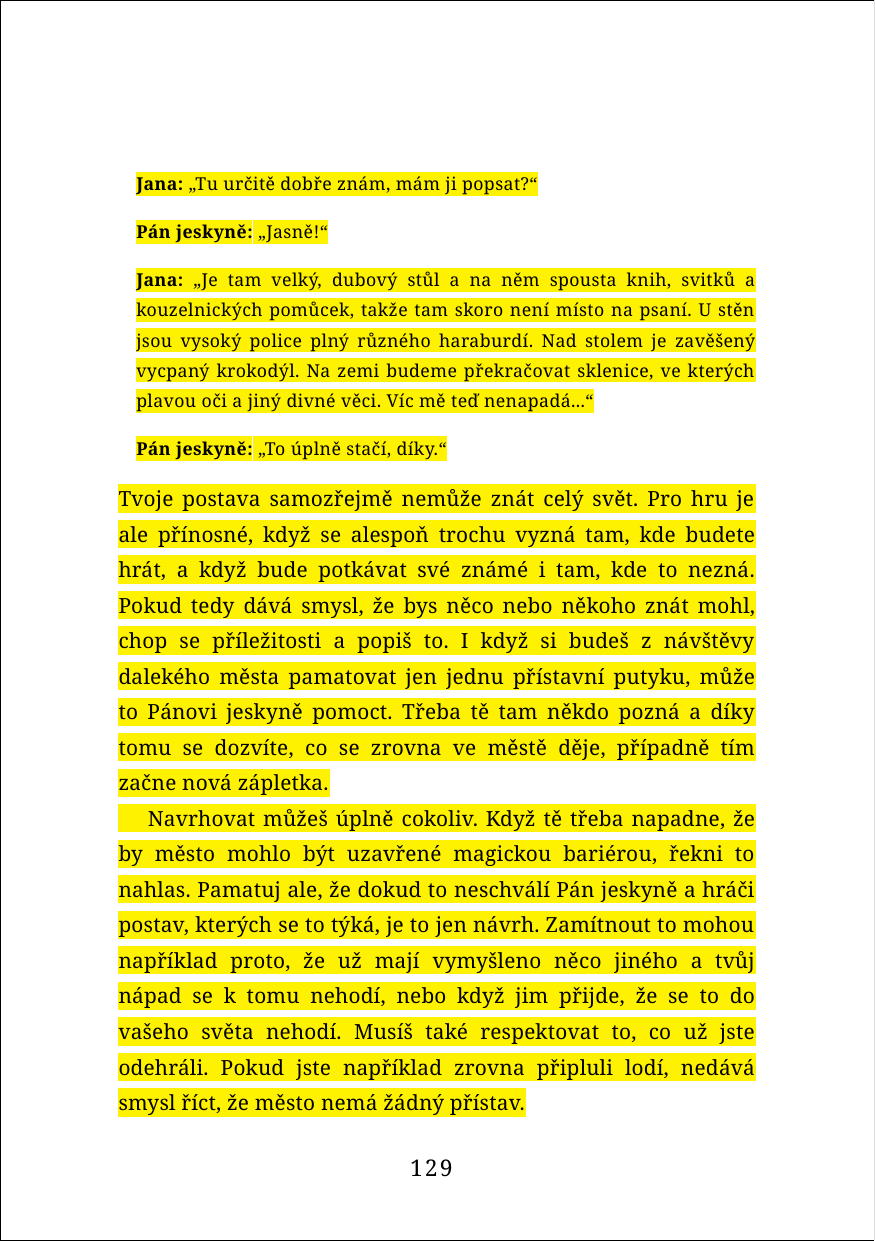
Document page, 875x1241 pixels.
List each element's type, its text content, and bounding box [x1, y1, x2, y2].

text Jana: „Tu určitě dobře znám, mám ji popsat?“ [136, 172, 756, 196]
text Tvoje postava samozřejmě nemůže znát celý svět. Pro hru je ale přínosné, když se alespoň trochu vyzná tam, kde budete hrát, a když bude potkávat své známé i tam, kde to nezná. Pokud tedy dává smysl, že bys něco nebo někoho znát mohl, chop se příležitosti a popiš to. I když si budeš z návštěvy dalekého města pamatovat jen jednu přístavní putyku, může to Pánovi jeskyně pomoct. Třeba tě tam někdo pozná a díky tomu se dozvíte, co se zrovna ve městě děje, případně tím začne nová zápletka. Navrhovat můžeš úplně cokoliv. Když tě třeba napadne, že by město mohlo být uzavřené magickou bariérou, řekni to nahlas. Pamatuj ale, že dokud to neschválí Pán jeskyně a hráči postav, kterých se to týká, je to jen návrh. Zamítnout to mohou například proto, že už mají vymyšleno něco jiného a tvůj nápad se k tomu nehodí, nebo když jim přijde, že se to do vašeho světa nehodí. Musíš také respektovat to, co už jste odehráli. Pokud jste například zrovna připluli lodí, nedává smysl říct, že město nemá žádný přístav. [118, 484, 756, 1117]
text Pán jeskyně: „Jasně!“ [136, 220, 756, 244]
text Pán jeskyně: „To úplně stačí, díky.“ [136, 436, 756, 461]
text Jana: „Je tam velký, dubový stůl a na něm spousta knih, svitků a kouzelnických pomůcek, takže tam skoro není místo na psaní. U stěn jsou vysoký police plný různého haraburdí. Nad stolem je zavěšený vycpaný krokodýl. Na zemi budeme překračovat sklenice, ve kterých plavou oči a jiný divné věci. Víc mě teď nenapadá...“ [136, 268, 756, 413]
